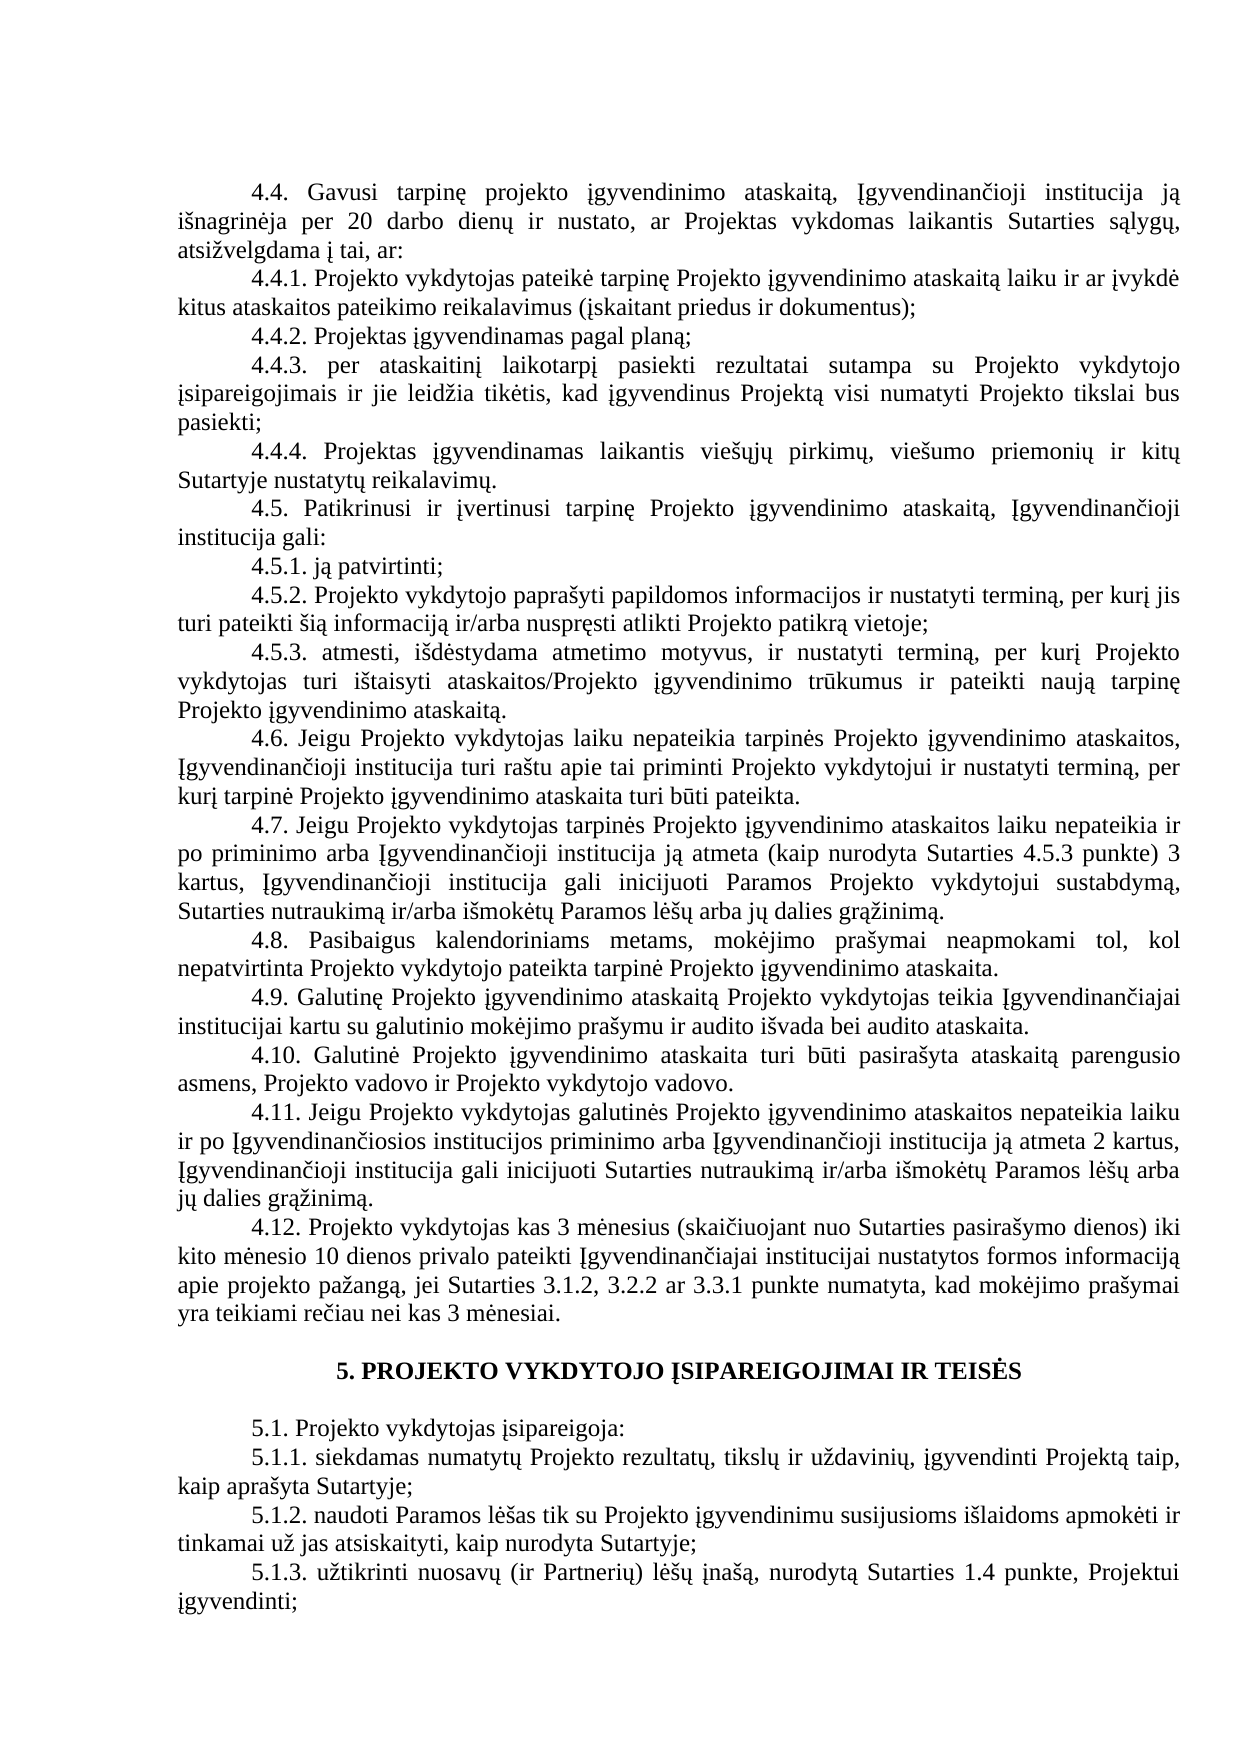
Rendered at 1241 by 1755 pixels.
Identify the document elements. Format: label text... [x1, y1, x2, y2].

text 4.12. Projekto vykdytojas kas 3 mėnesius (skaičiuojant nuo Sutarties pasirašymo dienos) iki kito mėnesio 10 dienos privalo pateikti Įgyvendinančiajai institucijai nustatytos formos informaciją apie projekto pažangą, jei Sutarties 3.1.2, 3.2.2 ar 3.3.1 punkte numatyta, kad mokėjimo prašymai yra teikiami rečiau nei kas 3 mėnesiai. [177, 1212, 1181, 1327]
text 5.1. Projekto vykdytojas įsipareigoja: [177, 1413, 1181, 1442]
text 5. PROJEKTO VYKDYTOJO ĮSIPAREIGOJIMAI IR TEISĖS [177, 1356, 1181, 1385]
text 4.5.3. atmesti, išdėstydama atmetimo motyvus, ir nustatyti terminą, per kurį Projekto vykdytojas turi ištaisyti ataskaitos/Projekto įgyvendinimo trūkumus ir pateikti naują tarpinę Projekto įgyvendinimo ataskaitą. [177, 637, 1181, 723]
text 5.1.3. užtikrinti nuosavų (ir Partnerių) lėšų įnašą, nurodytą Sutarties 1.4 punkte, Projektui įgyvendinti; [177, 1557, 1181, 1615]
text 4.4.1. Projekto vykdytojas pateikė tarpinę Projekto įgyvendinimo ataskaitą laiku ir ar įvykdė kitus ataskaitos pateikimo reikalavimus (įskaitant priedus ir dokumentus); [177, 263, 1181, 321]
text 4.4.3. per ataskaitinį laikotarpį pasiekti rezultatai sutampa su Projekto vykdytojo įsipareigojimais ir jie leidžia tikėtis, kad įgyvendinus Projektą visi numatyti Projekto tikslai bus pasiekti; [177, 350, 1181, 436]
text 5.1.1. siekdamas numatytų Projekto rezultatų, tikslų ir uždavinių, įgyvendinti Projektą taip, kaip aprašyta Sutartyje; [177, 1442, 1181, 1500]
text 4.8. Pasibaigus kalendoriniams metams, mokėjimo prašymai neapmokami tol, kol nepatvirtinta Projekto vykdytojo pateikta tarpinė Projekto įgyvendinimo ataskaita. [177, 925, 1181, 982]
text 4.4.4. Projektas įgyvendinamas laikantis viešųjų pirkimų, viešumo priemonių ir kitų Sutartyje nustatytų reikalavimų. [177, 436, 1181, 493]
text 4.11. Jeigu Projekto vykdytojas galutinės Projekto įgyvendinimo ataskaitos nepateikia laiku ir po Įgyvendinančiosios institucijos priminimo arba Įgyvendinančioji institucija ją atmeta 2 kartus, Įgyvendinančioji institucija gali inicijuoti Sutarties nutraukimą ir/arba išmokėtų Paramos lėšų arba jų dalies grąžinimą. [177, 1097, 1181, 1212]
text 4.9. Galutinę Projekto įgyvendinimo ataskaitą Projekto vykdytojas teikia Įgyvendinančiajai institucijai kartu su galutinio mokėjimo prašymu ir audito išvada bei audito ataskaita. [177, 982, 1181, 1040]
text 4.5.2. Projekto vykdytojo paprašyti papildomos informacijos ir nustatyti terminą, per kurį jis turi pateikti šią informaciją ir/arba nuspręsti atlikti Projekto patikrą vietoje; [177, 580, 1181, 637]
text 4.4. Gavusi tarpinę projekto įgyvendinimo ataskaitą, Įgyvendinančioji institucija ją išnagrinėja per 20 darbo dienų ir nustato, ar Projektas vykdomas laikantis Sutarties sąlygų, atsižvelgdama į tai, ar: [177, 177, 1181, 263]
text 4.10. Galutinė Projekto įgyvendinimo ataskaita turi būti pasirašyta ataskaitą parengusio asmens, Projekto vadovo ir Projekto vykdytojo vadovo. [177, 1040, 1181, 1097]
text 4.4.2. Projektas įgyvendinamas pagal planą; [177, 321, 1181, 350]
text 4.7. Jeigu Projekto vykdytojas tarpinės Projekto įgyvendinimo ataskaitos laiku nepateikia ir po priminimo arba Įgyvendinančioji institucija ją atmeta (kaip nurodyta Sutarties 4.5.3 punkte) 3 kartus, Įgyvendinančioji institucija gali inicijuoti Paramos Projekto vykdytojui sustabdymą, Sutarties nutraukimą ir/arba išmokėtų Paramos lėšų arba jų dalies grąžinimą. [177, 810, 1181, 925]
text 4.5.1. ją patvirtinti; [177, 551, 1181, 580]
text 4.6. Jeigu Projekto vykdytojas laiku nepateikia tarpinės Projekto įgyvendinimo ataskaitos, Įgyvendinančioji institucija turi raštu apie tai priminti Projekto vykdytojui ir nustatyti terminą, per kurį tarpinė Projekto įgyvendinimo ataskaita turi būti pateikta. [177, 723, 1181, 810]
text 4.5. Patikrinusi ir įvertinusi tarpinę Projekto įgyvendinimo ataskaitą, Įgyvendinančioji institucija gali: [177, 493, 1181, 551]
text 5.1.2. naudoti Paramos lėšas tik su Projekto įgyvendinimu susijusioms išlaidoms apmokėti ir tinkamai už jas atsiskaityti, kaip nurodyta Sutartyje; [177, 1500, 1181, 1557]
